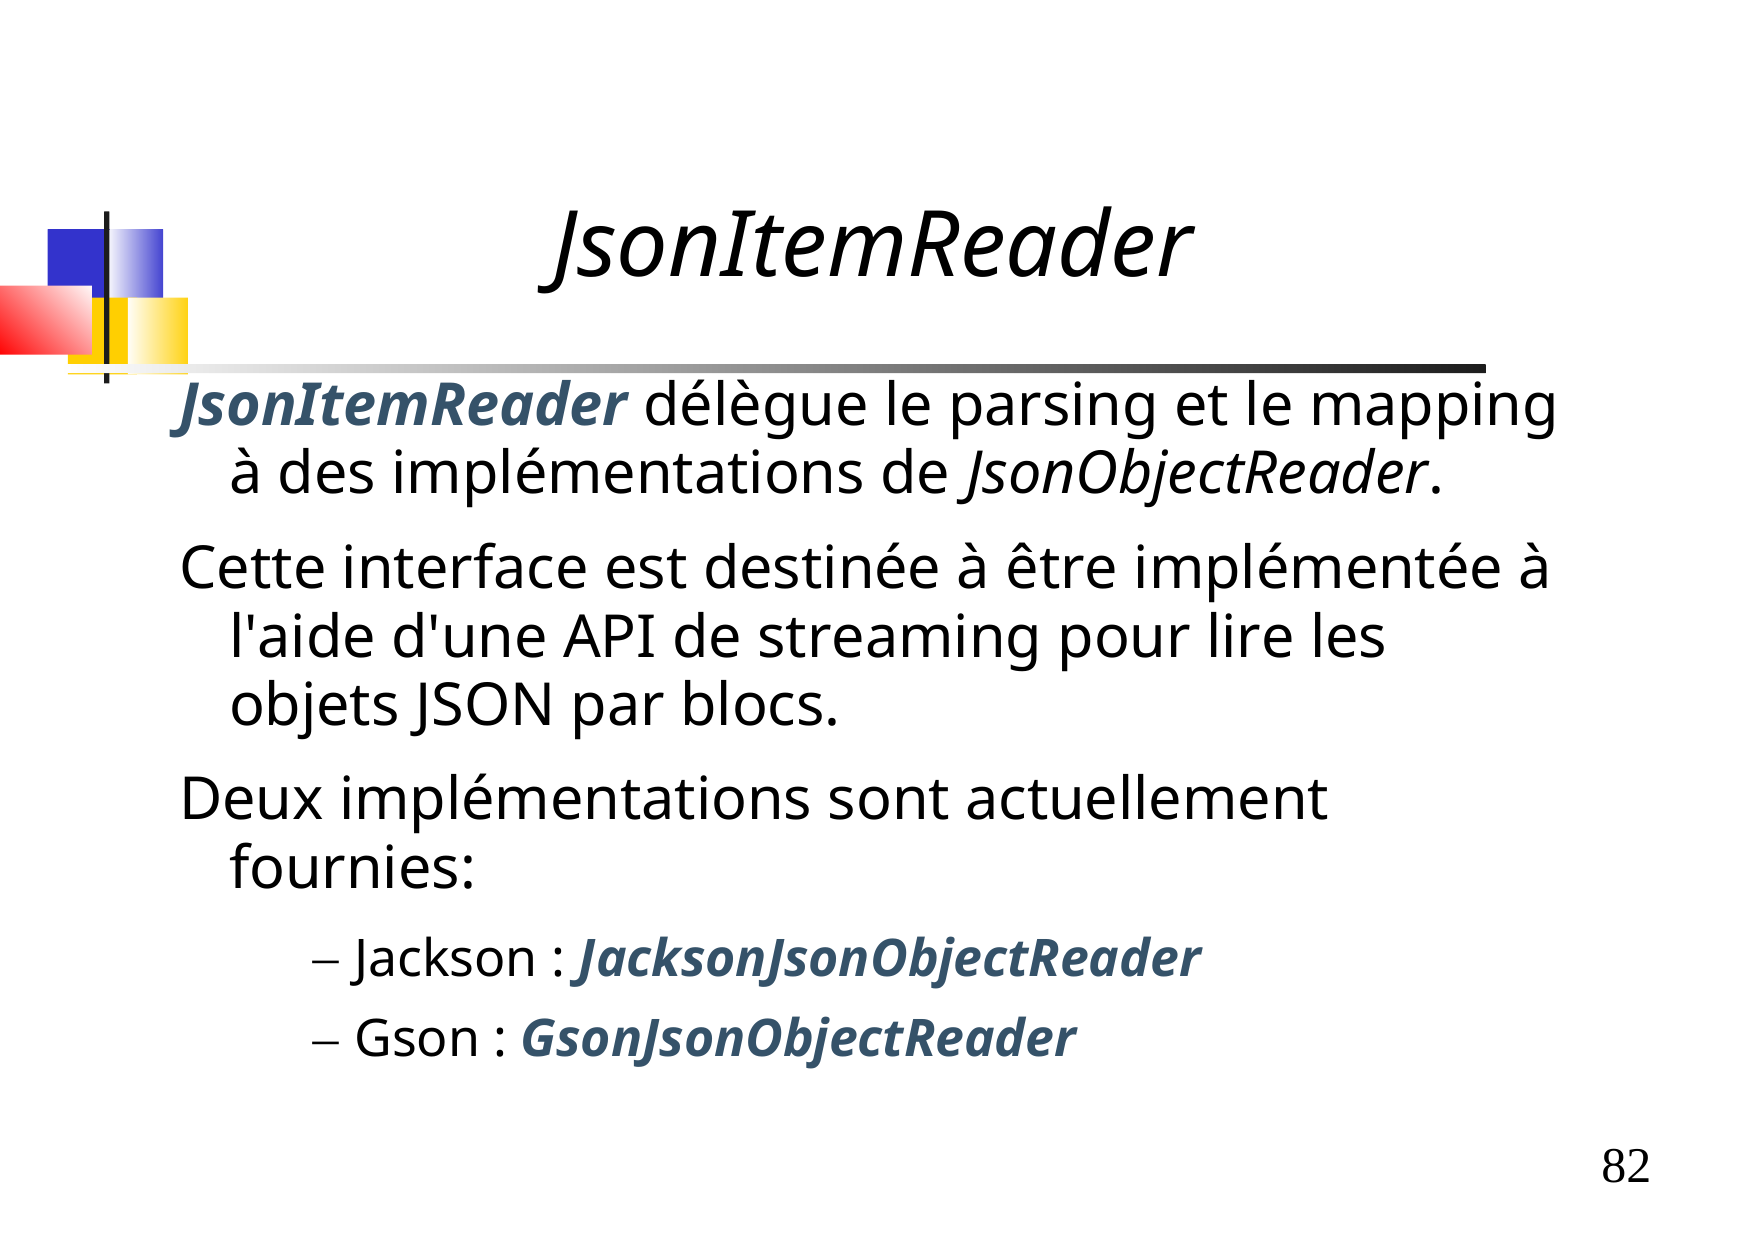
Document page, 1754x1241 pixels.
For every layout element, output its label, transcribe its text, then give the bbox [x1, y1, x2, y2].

title JsonItemReader [179, 139, 1567, 351]
list JsonItemReader délègue le parsing et le mapping à des implémentations de JsonObjectReader. Cette interface est destinée à être implémentée à l'aide d'une API de streaming pour lire les objets JSON par blocs. Deux implémentations sont actuellement fournies: Jackson : JacksonJsonObjectReader Gson : GsonJsonObjectReader [179, 371, 1567, 1091]
